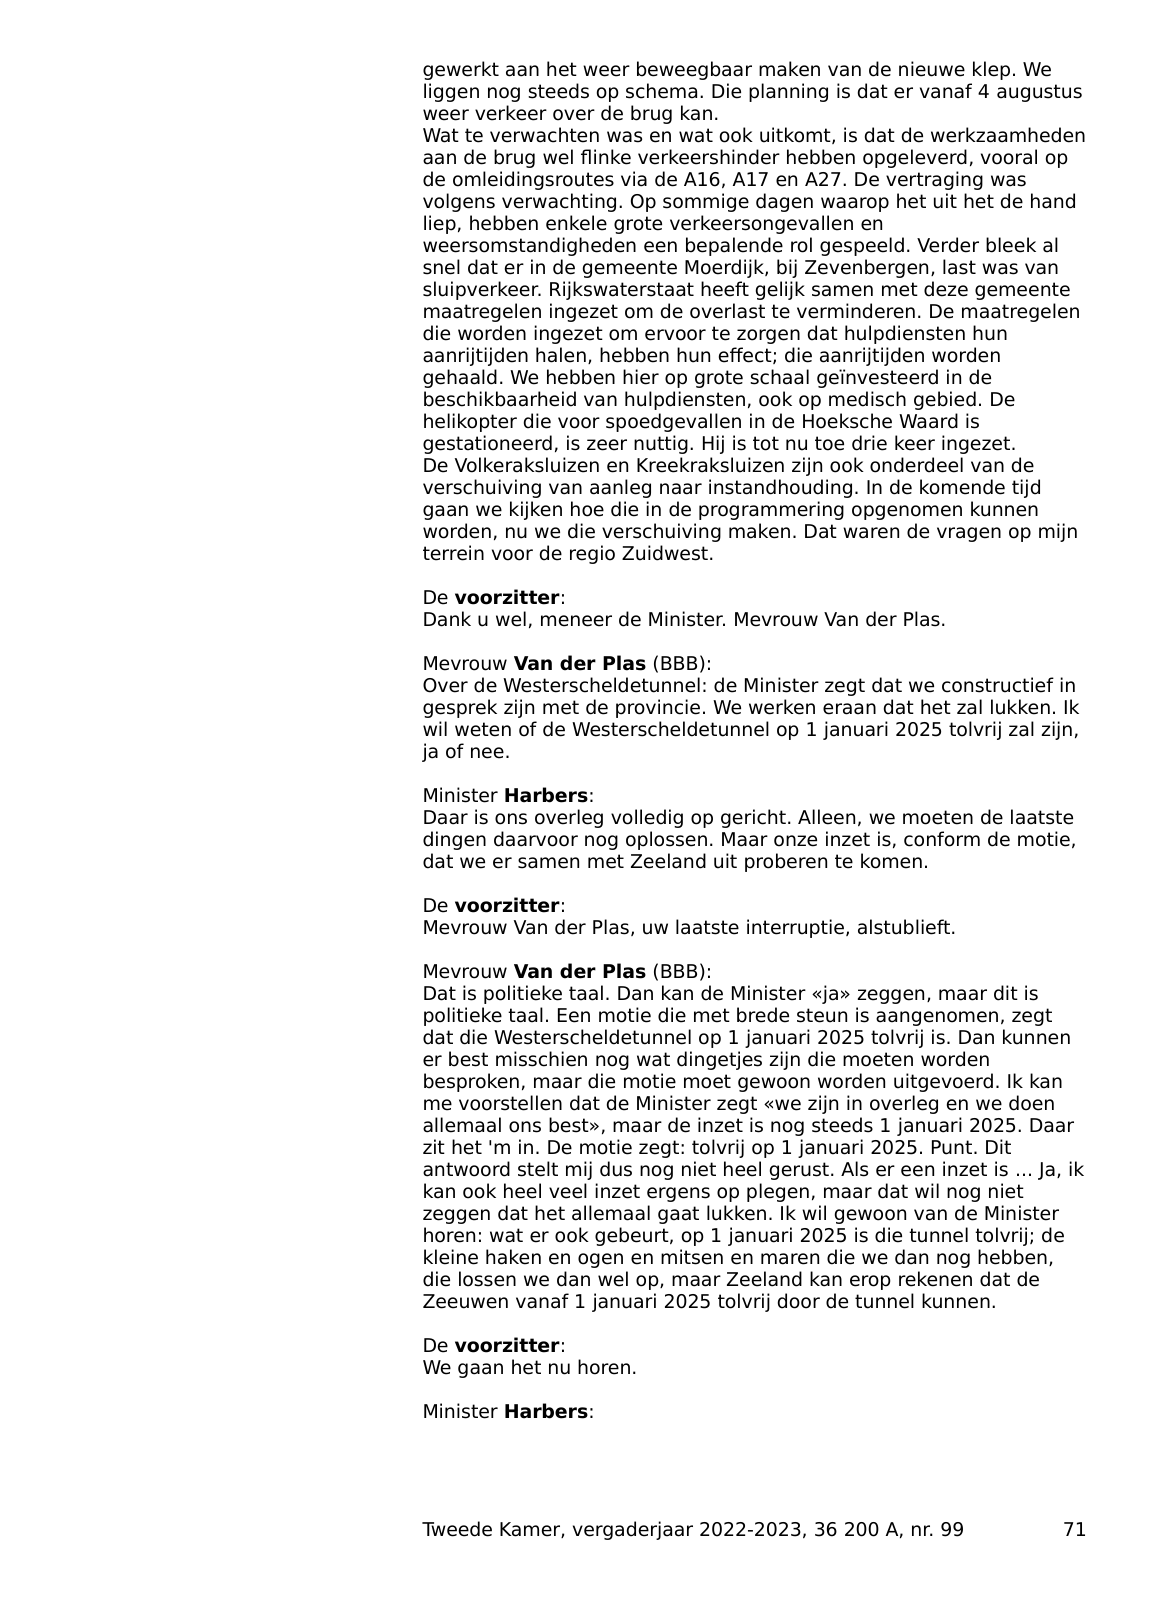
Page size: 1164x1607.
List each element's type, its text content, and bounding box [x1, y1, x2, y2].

text Mevrouw Van der Plas (BBB): [422, 961, 1087, 983]
text Over de Westerscheldetunnel: de Minister zegt dat we constructief in gesprek zijn met de provincie. We werken eraan dat het zal lukken. Ik wil weten of de Westerscheldetunnel op 1 januari 2025 tolvrij zal zijn, ja of nee. [422, 675, 1087, 763]
text gewerkt aan het weer beweegbaar maken van de nieuwe klep. We liggen nog steeds op schema. Die planning is dat er vanaf 4 augustus weer verkeer over de brug kan. [422, 59, 1087, 125]
text Minister Harbers: [422, 1401, 1087, 1423]
text De voorzitter: [422, 587, 1087, 609]
text Dank u wel, meneer de Minister. Mevrouw Van der Plas. [422, 609, 1087, 631]
text Mevrouw Van der Plas, uw laatste interruptie, alstublieft. [422, 917, 1087, 939]
text De Volkeraksluizen en Kreekraksluizen zijn ook onderdeel van de verschuiving van aanleg naar instandhouding. In de komende tijd gaan we kijken hoe die in de programmering opgenomen kunnen worden, nu we die verschuiving maken. Dat waren de vragen op mijn terrein voor de regio Zuidwest. [422, 455, 1087, 564]
text Dat is politieke taal. Dan kan de Minister «ja» zeggen, maar dit is politieke taal. Een motie die met brede steun is aangenomen, zegt dat die Westerscheldetunnel op 1 januari 2025 tolvrij is. Dan kunnen er best misschien nog wat dingetjes zijn die moeten worden besproken, maar die motie moet gewoon worden uitgevoerd. Ik kan me voorstellen dat de Minister zegt «we zijn in overleg en we doen allemaal ons best», maar de inzet is nog steeds 1 januari 2025. Daar zit het 'm in. De motie zegt: tolvrij op 1 januari 2025. Punt. Dit antwoord stelt mij dus nog niet heel gerust. Als er een inzet is ... Ja, ik kan ook heel veel inzet ergens op plegen, maar dat wil nog niet zeggen dat het allemaal gaat lukken. Ik wil gewoon van de Minister horen: wat er ook gebeurt, op 1 januari 2025 is die tunnel tolvrij; de kleine haken en ogen en mitsen en maren die we dan nog hebben, die lossen we dan wel op, maar Zeeland kan erop rekenen dat de Zeeuwen vanaf 1 januari 2025 tolvrij door de tunnel kunnen. [422, 983, 1087, 1313]
text De voorzitter: [422, 1335, 1087, 1357]
text Daar is ons overleg volledig op gericht. Alleen, we moeten de laatste dingen daarvoor nog oplossen. Maar onze inzet is, conform de motie, dat we er samen met Zeeland uit proberen te komen. [422, 807, 1087, 873]
text De voorzitter: [422, 895, 1087, 917]
text Mevrouw Van der Plas (BBB): [422, 653, 1087, 675]
text Minister Harbers: [422, 785, 1087, 807]
text Wat te verwachten was en wat ook uitkomt, is dat de werkzaamheden aan de brug wel flinke verkeershinder hebben opgeleverd, vooral op de omleidingsroutes via de A16, A17 en A27. De vertraging was volgens verwachting. Op sommige dagen waarop het uit het de hand liep, hebben enkele grote verkeersongevallen en weersomstandigheden een bepalende rol gespeeld. Verder bleek al snel dat er in de gemeente Moerdijk, bij Zevenbergen, last was van sluipverkeer. Rijkswaterstaat heeft gelijk samen met deze gemeente maatregelen ingezet om de overlast te verminderen. De maatregelen die worden ingezet om ervoor te zorgen dat hulpdiensten hun aanrijtijden halen, hebben hun effect; die aanrijtijden worden gehaald. We hebben hier op grote schaal geïnvesteerd in de beschikbaarheid van hulpdiensten, ook op medisch gebied. De helikopter die voor spoedgevallen in de Hoeksche Waard is gestationeerd, is zeer nuttig. Hij is tot nu toe drie keer ingezet. [422, 125, 1087, 455]
text We gaan het nu horen. [422, 1357, 1087, 1379]
